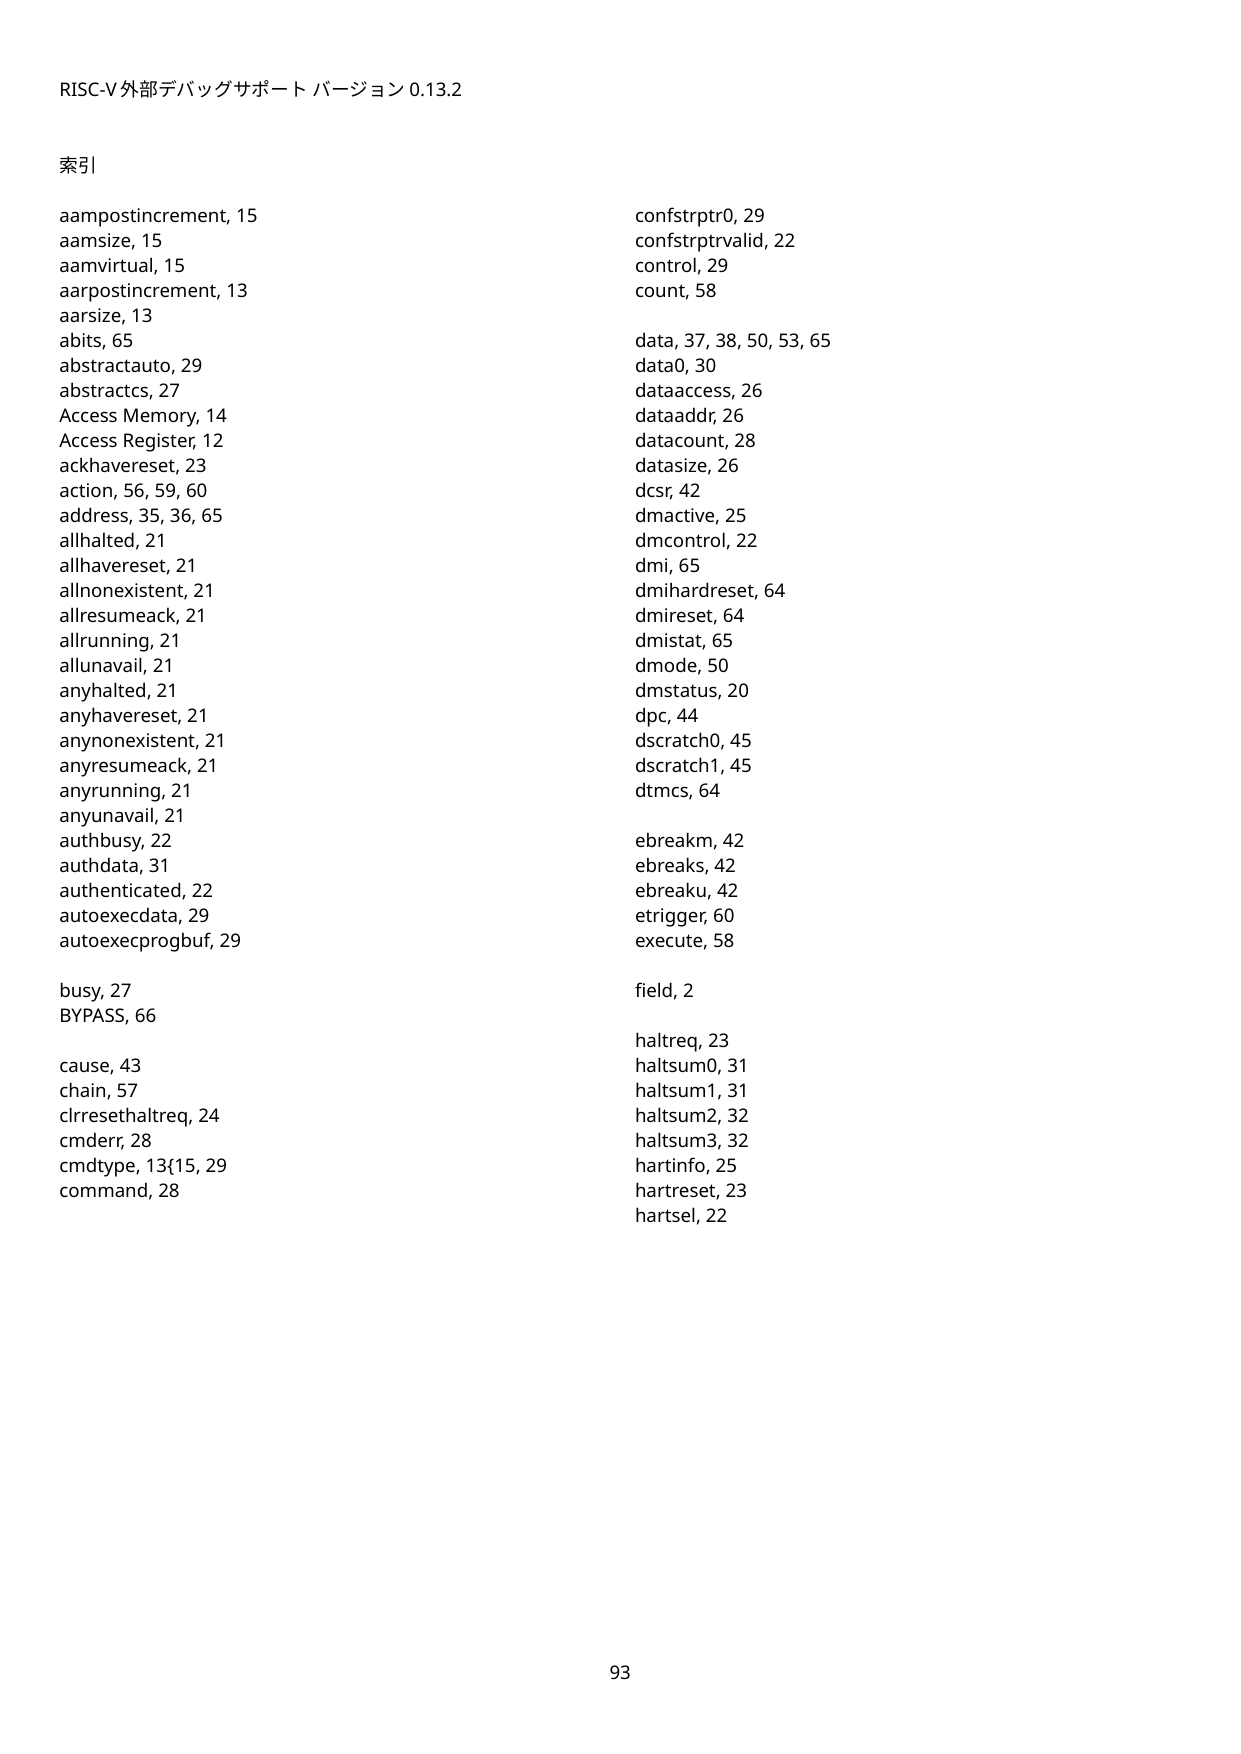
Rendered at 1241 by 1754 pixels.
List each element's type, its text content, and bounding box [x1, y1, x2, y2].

text dmihardreset, 64 [635, 577, 1181, 602]
text aarsize, 13 [59, 302, 605, 327]
text count, 58 [635, 277, 1181, 302]
text hartsel, 22 [635, 1202, 1181, 1227]
text haltreq, 23 [635, 1027, 1181, 1052]
text dmstatus, 20 [635, 677, 1181, 702]
text dmi, 65 [635, 552, 1181, 577]
text hartinfo, 25 [635, 1152, 1181, 1177]
text anyhalted, 21 [59, 677, 605, 702]
text action, 56, 59, 60 [59, 477, 605, 502]
text aarpostincrement, 13 [59, 277, 605, 302]
text Access Memory, 14 [59, 402, 605, 427]
text etrigger, 60 [635, 902, 1181, 927]
text datasize, 26 [635, 452, 1181, 477]
text Access Register, 12 [59, 427, 605, 452]
text autoexecdata, 29 [59, 902, 605, 927]
text haltsum3, 32 [635, 1127, 1181, 1152]
text dpc, 44 [635, 702, 1181, 727]
text aamvirtual, 15 [59, 252, 605, 277]
text execute, 58 [635, 927, 1181, 952]
text clrresethaltreq, 24 [59, 1102, 605, 1127]
text dmcontrol, 22 [635, 527, 1181, 552]
text authenticated, 22 [59, 877, 605, 902]
text cmderr, 28 [59, 1127, 605, 1152]
text cmdtype, 13{15, 29 [59, 1152, 605, 1177]
text control, 29 [635, 252, 1181, 277]
text allhalted, 21 [59, 527, 605, 552]
text ackhavereset, 23 [59, 452, 605, 477]
text abstractauto, 29 [59, 352, 605, 377]
text dscratch0, 45 [635, 727, 1181, 752]
text anyresumeack, 21 [59, 752, 605, 777]
text dmode, 50 [635, 652, 1181, 677]
text abstractcs, 27 [59, 377, 605, 402]
text address, 35, 36, 65 [59, 502, 605, 527]
text aamsize, 15 [59, 227, 605, 252]
text anyrunning, 21 [59, 777, 605, 802]
text ebreaks, 42 [635, 852, 1181, 877]
text cause, 43 [59, 1052, 605, 1077]
text allunavail, 21 [59, 652, 605, 677]
text aampostincrement, 15 [59, 202, 605, 227]
text dmactive, 25 [635, 502, 1181, 527]
text hartreset, 23 [635, 1177, 1181, 1202]
text haltsum2, 32 [635, 1102, 1181, 1127]
text dcsr, 42 [635, 477, 1181, 502]
text dataaccess, 26 [635, 377, 1181, 402]
text dmireset, 64 [635, 602, 1181, 627]
text dmistat, 65 [635, 627, 1181, 652]
text datacount, 28 [635, 427, 1181, 452]
text anyunavail, 21 [59, 802, 605, 827]
text anynonexistent, 21 [59, 727, 605, 752]
text anyhavereset, 21 [59, 702, 605, 727]
text field, 2 [635, 977, 1181, 1002]
text confstrptr0, 29 [635, 202, 1181, 227]
text data, 37, 38, 50, 53, 65 [635, 327, 1181, 352]
text dataaddr, 26 [635, 402, 1181, 427]
text 索引 [59, 152, 1181, 177]
text BYPASS, 66 [59, 1002, 605, 1027]
text ebreaku, 42 [635, 877, 1181, 902]
text dscratch1, 45 [635, 752, 1181, 777]
text ebreakm, 42 [635, 827, 1181, 852]
text command, 28 [59, 1177, 605, 1202]
text haltsum0, 31 [635, 1052, 1181, 1077]
text allresumeack, 21 [59, 602, 605, 627]
text authdata, 31 [59, 852, 605, 877]
text haltsum1, 31 [635, 1077, 1181, 1102]
text confstrptrvalid, 22 [635, 227, 1181, 252]
text authbusy, 22 [59, 827, 605, 852]
text chain, 57 [59, 1077, 605, 1102]
text allnonexistent, 21 [59, 577, 605, 602]
text autoexecprogbuf, 29 [59, 927, 605, 952]
text abits, 65 [59, 327, 605, 352]
text allhavereset, 21 [59, 552, 605, 577]
text busy, 27 [59, 977, 605, 1002]
text dtmcs, 64 [635, 777, 1181, 802]
text allrunning, 21 [59, 627, 605, 652]
text data0, 30 [635, 352, 1181, 377]
